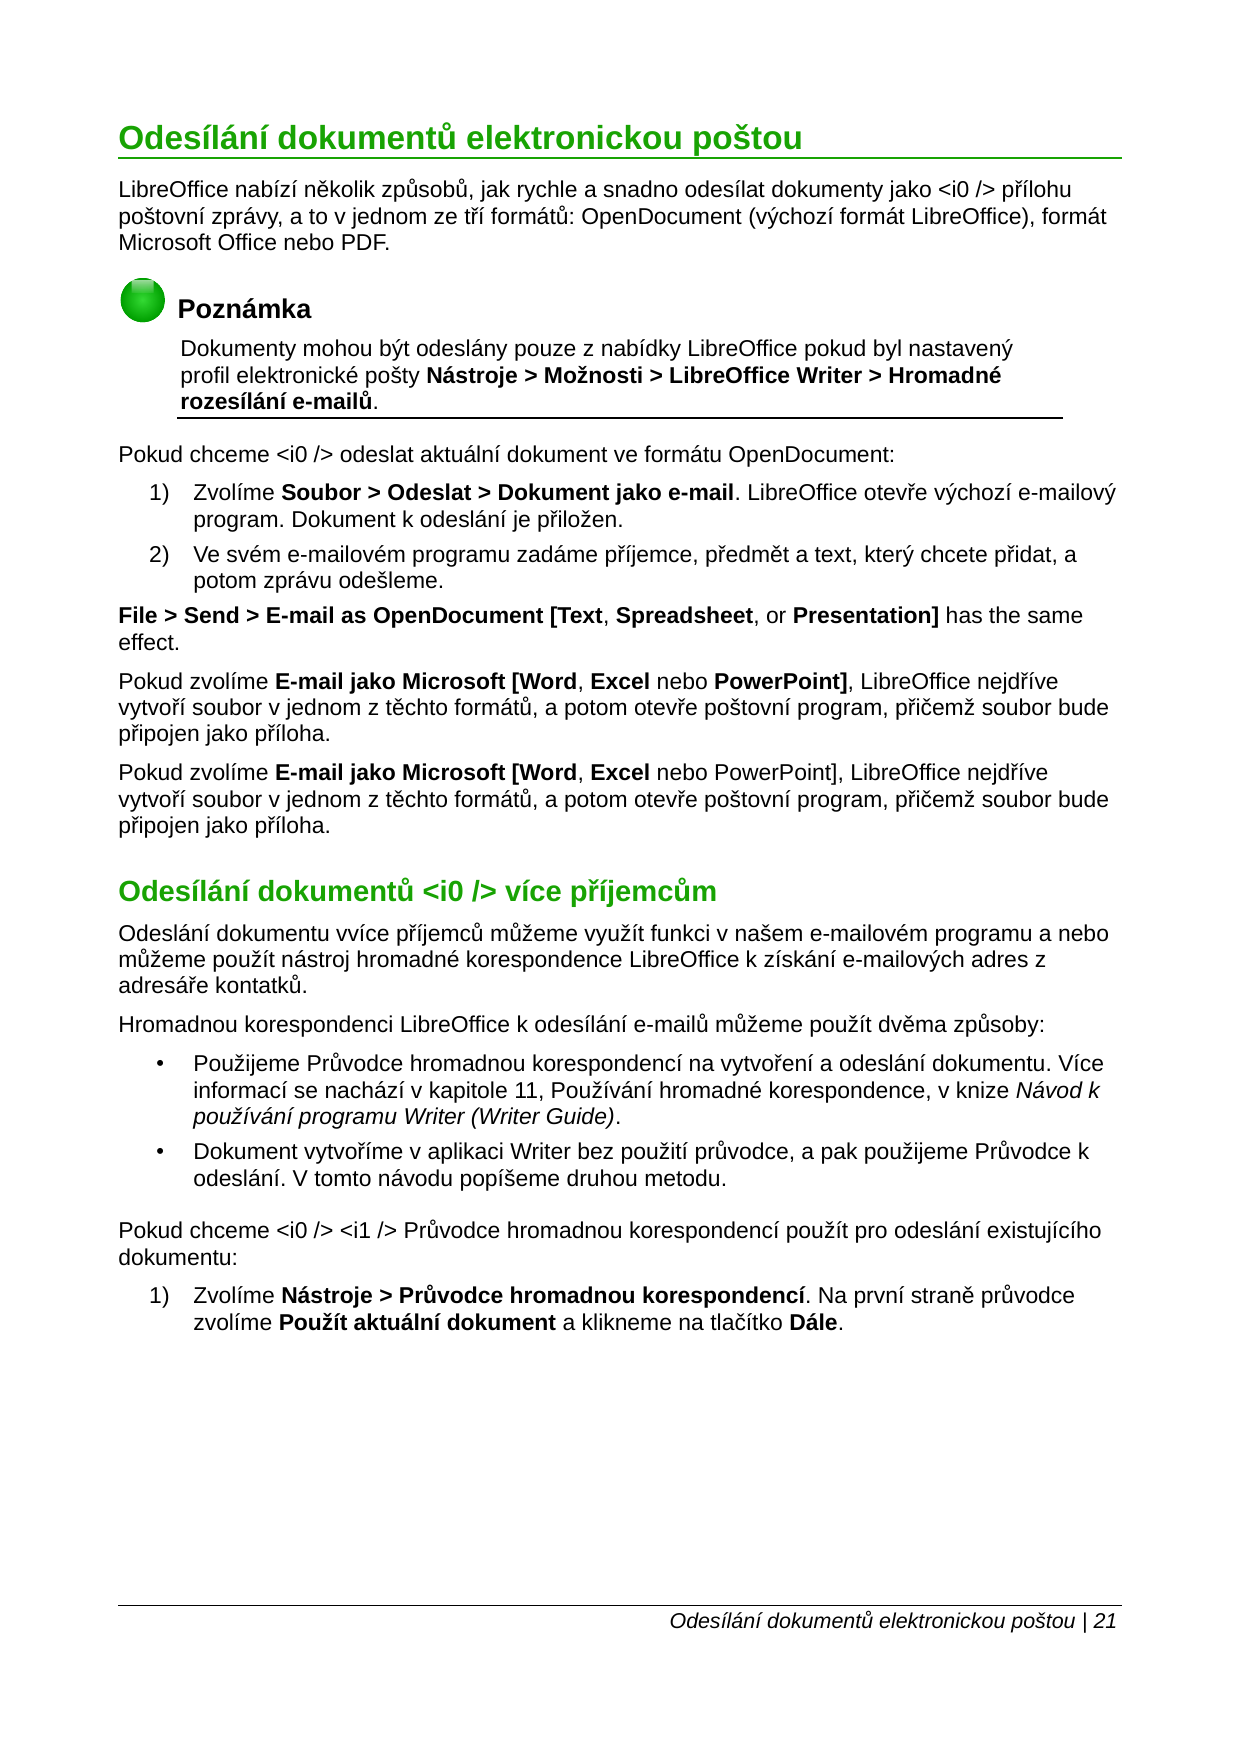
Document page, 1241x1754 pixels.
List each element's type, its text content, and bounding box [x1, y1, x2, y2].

list Pokud chceme <i0 /> odeslat aktuální dokument ve formátu OpenDocument: [118, 441, 1122, 467]
subtitle Poznámka [118, 275, 1122, 325]
list Zvolíme Soubor > Odeslat > Dokument jako e-mail. LibreOffice otevře výchozí e-mailový program. Dokument k odeslání je přiložen. [169, 479, 1122, 532]
text Pokud zvolíme E-mail jako Microsoft [Word, Excel nebo PowerPoint], LibreOffice nejdříve vytvoří soubor v jednom z těchto formátů, a potom otevře poštovní program, přičemž soubor bude připojen jako příloha. [118, 759, 1122, 838]
text Dokumenty mohou být odeslány pouze z nabídky LibreOffice pokud byl nastavený profil elektronické pošty Nástroje > Možnosti > LibreOffice Writer > Hromadné rozesílání e-mailů. [177, 332, 1063, 417]
text Pokud zvolíme E-mail jako Microsoft [Word, Excel nebo PowerPoint], LibreOffice nejdříve vytvoří soubor v jednom z těchto formátů, a potom otevře poštovní program, přičemž soubor bude připojen jako příloha. [118, 668, 1122, 747]
text File > Send > E-mail as OpenDocument [Text, Spreadsheet, or Presentation] has the same effect. [118, 602, 1122, 655]
list Hromadnou korespondenci LibreOffice k odesílání e-mailů můžeme použít dvěma způsoby: [118, 1011, 1122, 1038]
text Odeslání dokumentu vvíce příjemců můžeme využít funkci v našem e-mailovém programu a nebo můžeme použít nástroj hromadné korespondence LibreOffice k získání e-mailových adres z adresáře kontatků. [118, 920, 1122, 999]
list Ve svém e-mailovém programu zadáme příjemce, předmět a text, který chcete přidat, a potom zprávu odešleme. [169, 541, 1122, 594]
subtitle Odesílání dokumentů elektronickou poštou [118, 118, 1122, 157]
list Zvolíme Nástroje > Průvodce hromadnou korespondencí. Na první straně průvodce zvolíme Použít aktuální dokument a klikneme na tlačítko Dále. [169, 1282, 1122, 1335]
list Dokument vytvoříme v aplikaci Writer bez použití průvodce, a pak použijeme Průvodce k odeslání. V tomto návodu popíšeme druhou metodu. [156, 1138, 1122, 1191]
list Použijeme Průvodce hromadnou korespondencí na vytvoření a odeslání dokumentu. Více informací se nachází v kapitole 11, Používání hromadné korespondence, v knize Návod k používání programu Writer (Writer Guide). [156, 1050, 1122, 1129]
text LibreOffice nabízí několik způsobů, jak rychle a snadno odesílat dokumenty jako <i0 /> přílohu poštovní zprávy, a to v jednom ze tří formátů: OpenDocument (výchozí formát LibreOffice), formát Microsoft Office nebo PDF. [118, 176, 1122, 255]
subtitle Odesílání dokumentů <i0 /> více příjemcům [118, 874, 1122, 908]
list Pokud chceme <i0 /> <i1 /> Průvodce hromadnou korespondencí použít pro odeslání existujícího dokumentu: [118, 1217, 1122, 1270]
